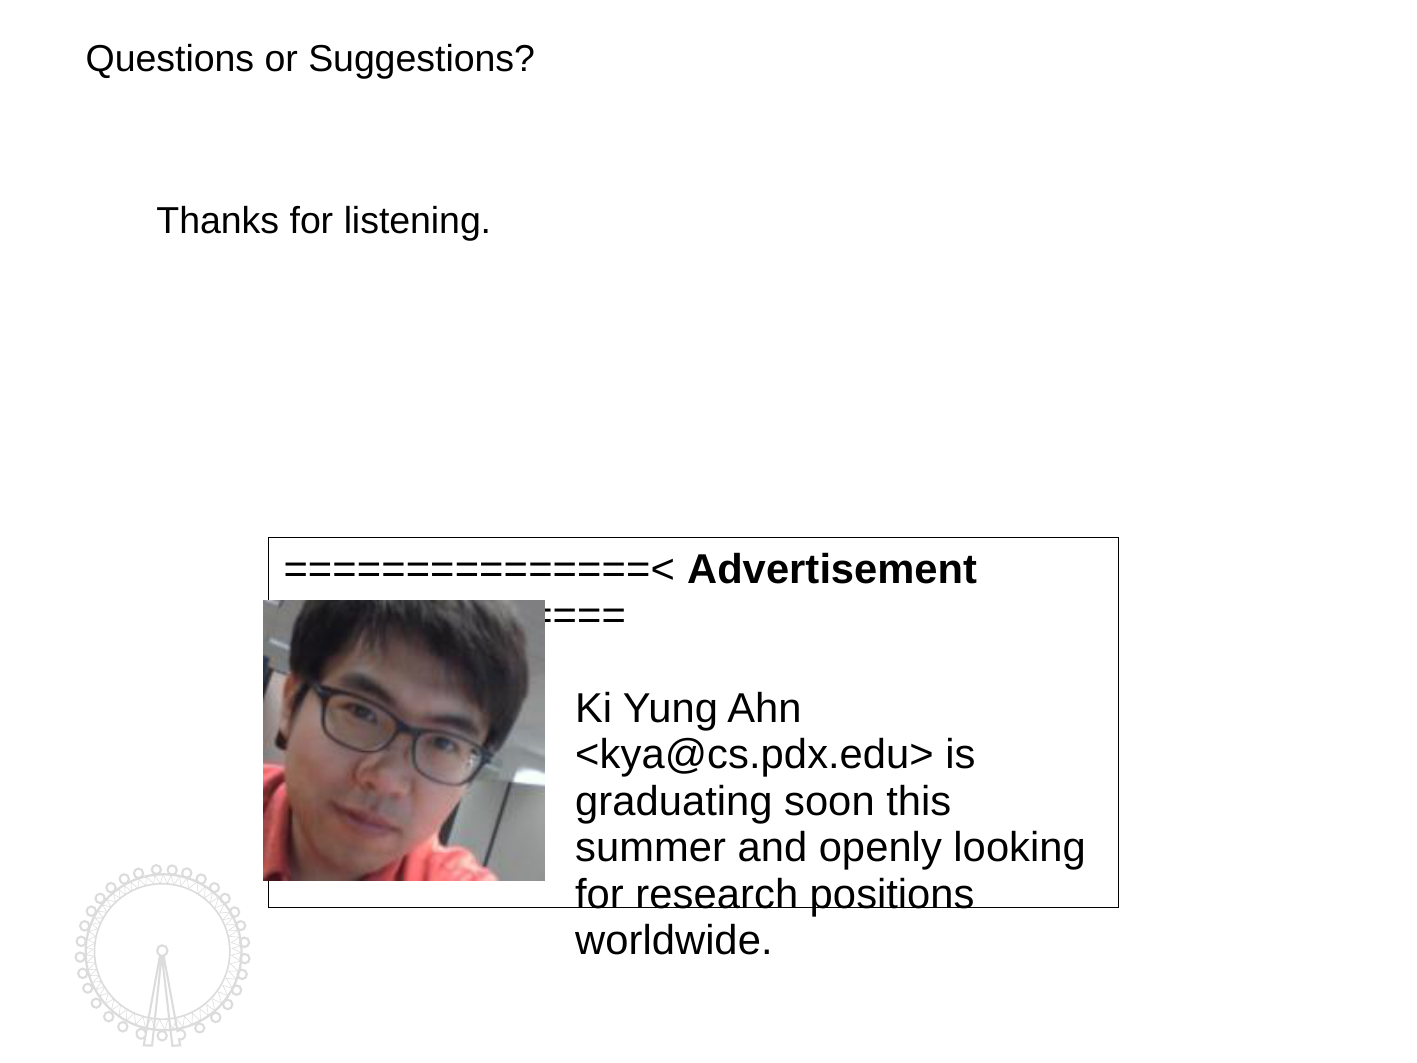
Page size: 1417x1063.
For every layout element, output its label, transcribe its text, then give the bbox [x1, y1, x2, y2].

picture [263, 600, 545, 882]
subtitle Thanks for listening. [141, 192, 1276, 360]
title Questions or Suggestions? [70, 30, 1346, 155]
subtitle ===============< Advertisement >============= Ki Yung Ahn <kya@cs.pdx.edu> is graduating soon this summer and openly looking for research positions worldwide. [268, 537, 1119, 908]
